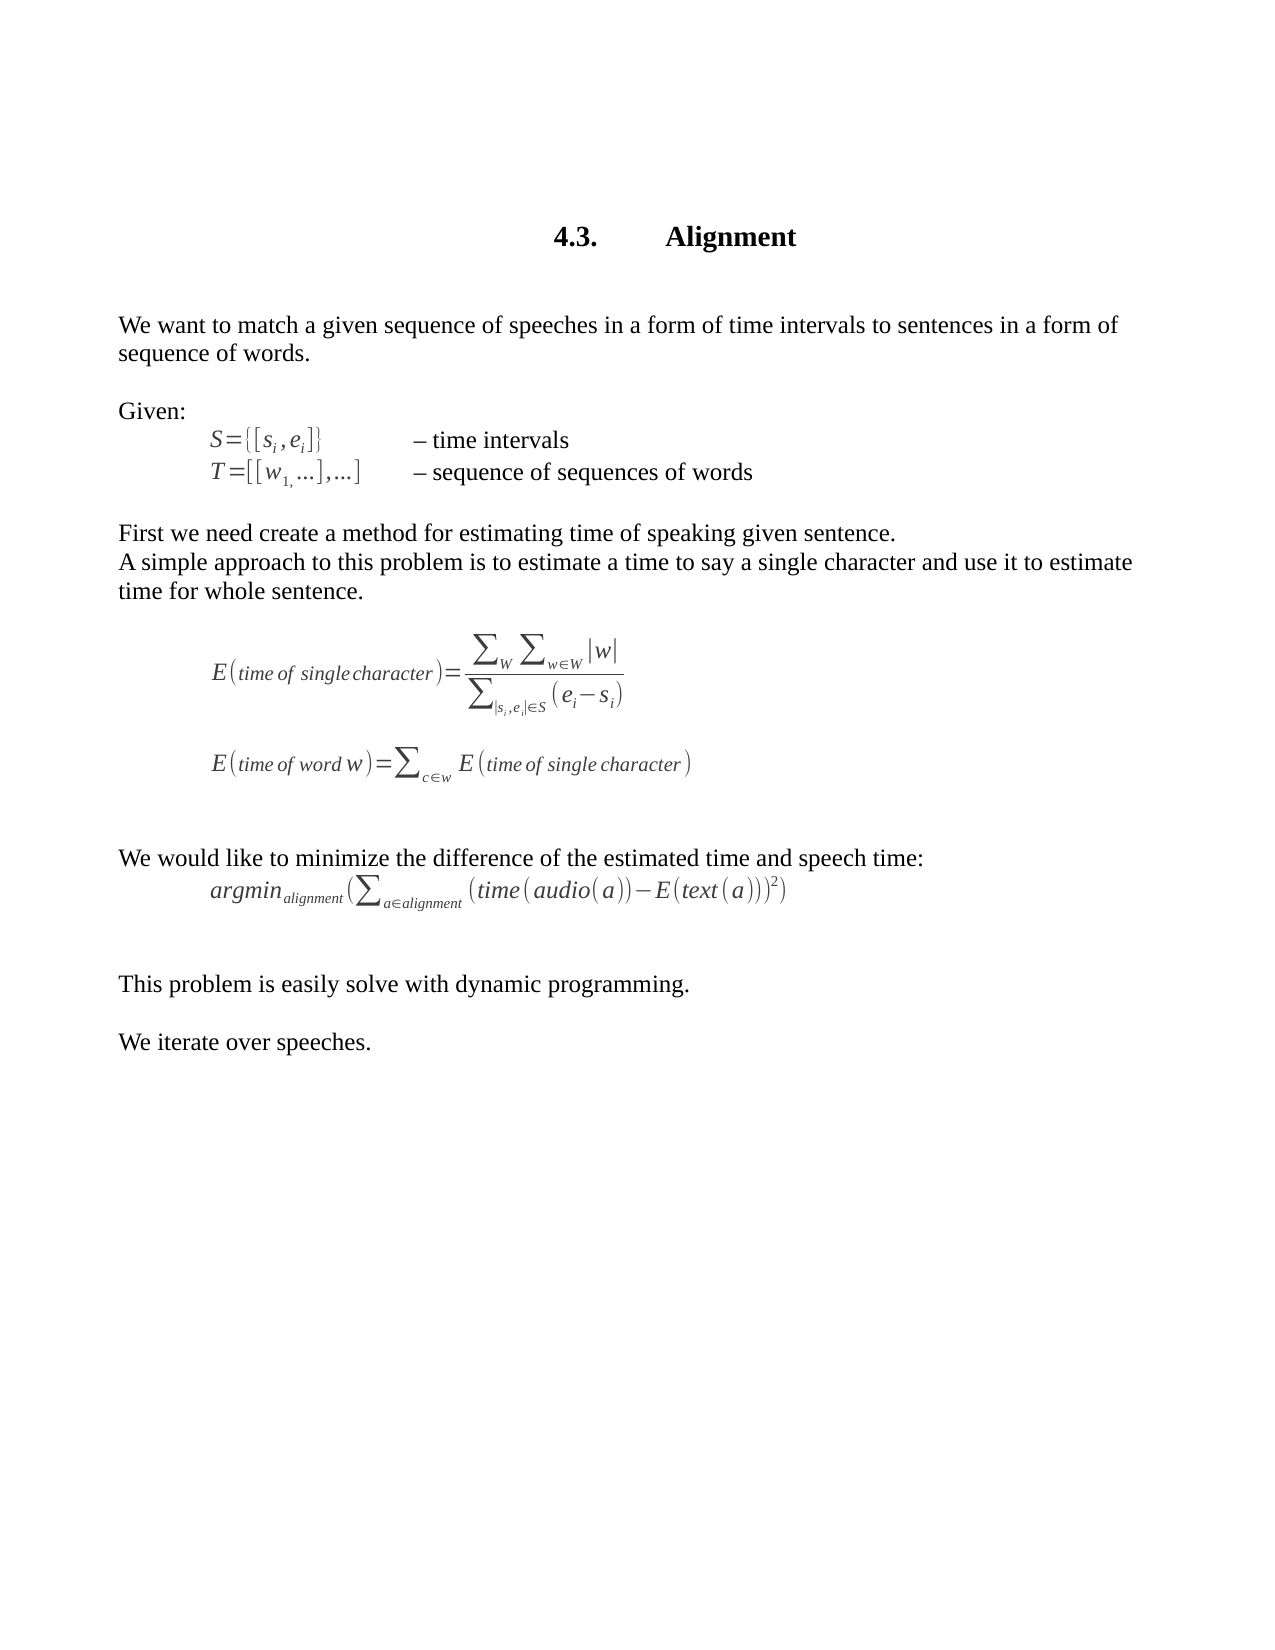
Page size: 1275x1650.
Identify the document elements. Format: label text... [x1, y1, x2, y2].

text A simple approach to this problem is to estimate a time to say a single character and use it to estimate time for whole sentence. [118, 547, 1157, 604]
text We want to match a given sequence of speeches in a form of time intervals to sentences in a form of sequence of words. [118, 310, 1157, 367]
text – sequence of sequences of words [118, 457, 1157, 489]
text This problem is easily solve with dynamic programming. [118, 969, 1157, 998]
text First we need create a method for estimating time of speaking given sentence. [118, 518, 1157, 547]
text Given: [118, 396, 1157, 425]
text We would like to minimize the difference of the estimated time and speech time: [118, 843, 1157, 872]
text – time intervals [118, 425, 1157, 457]
list Alignment [193, 219, 1157, 252]
text We iterate over speeches. [118, 1027, 1157, 1056]
